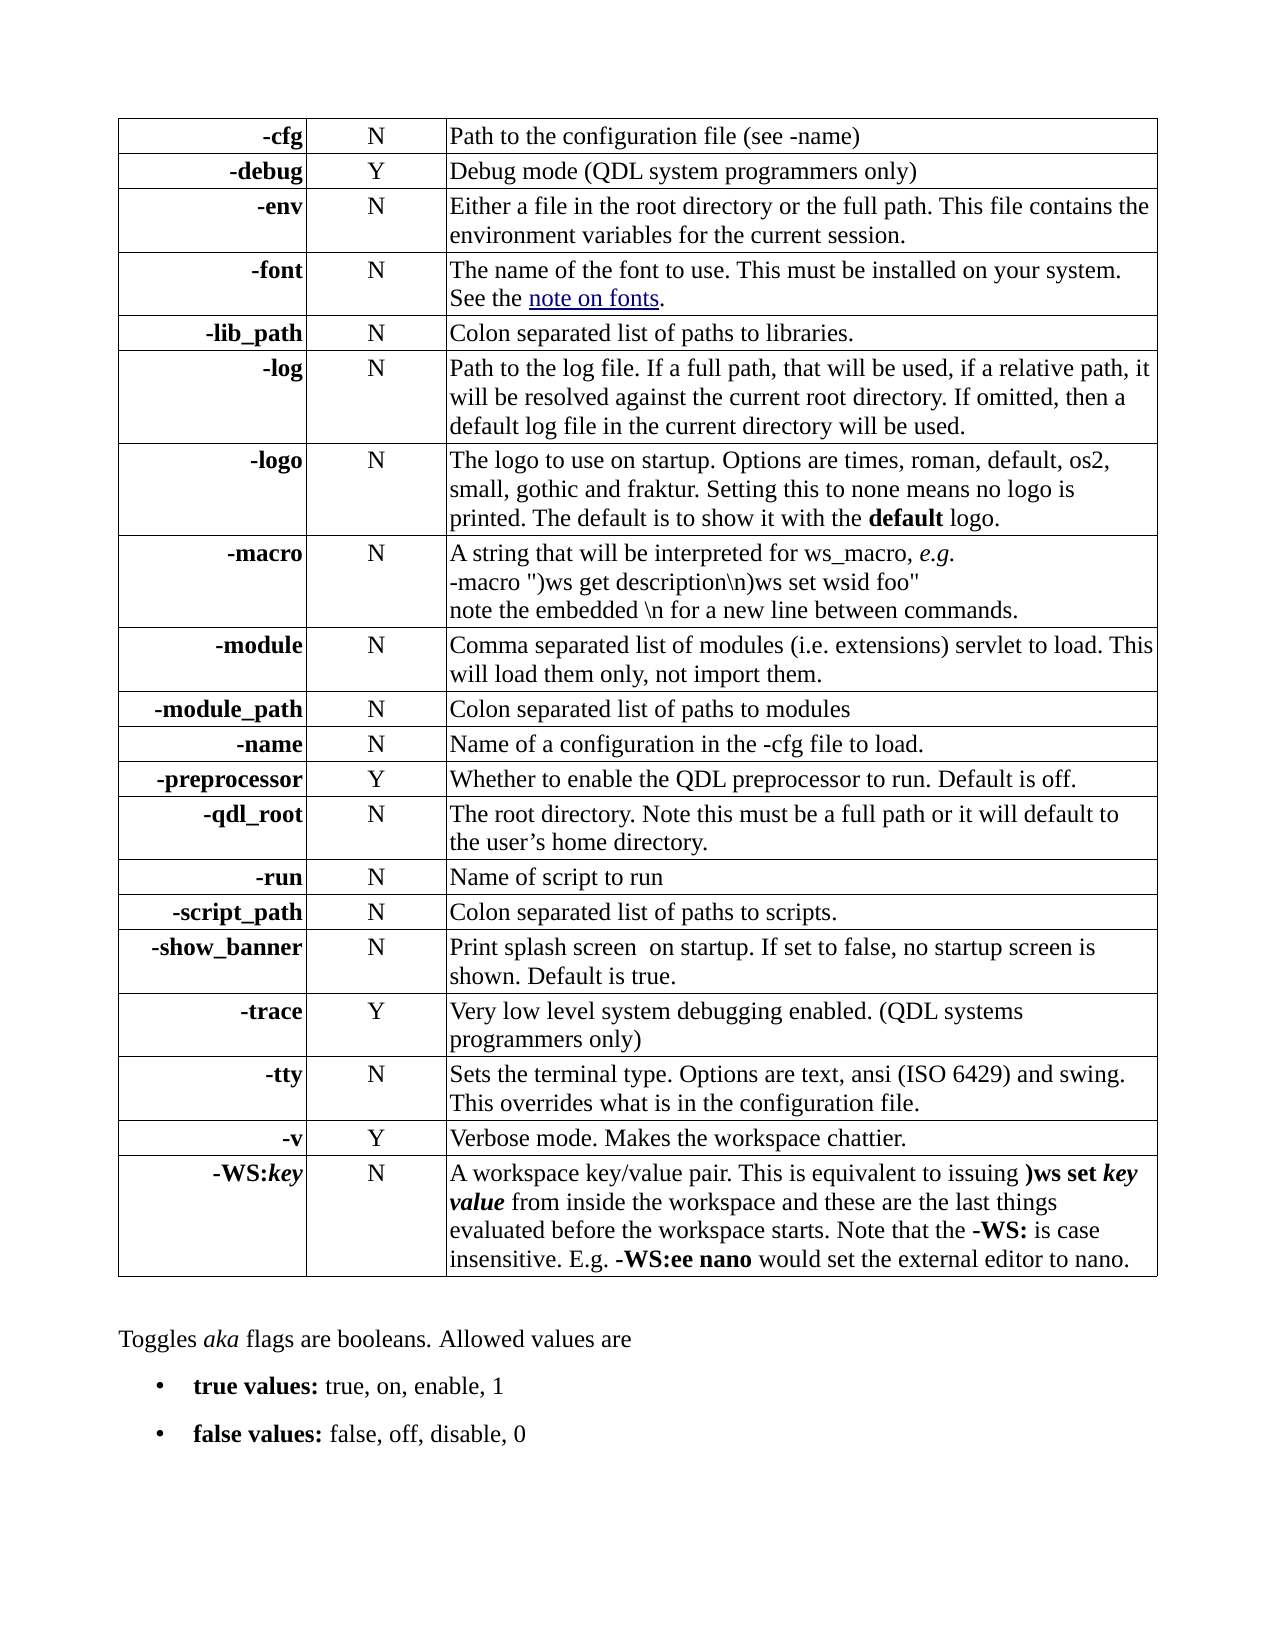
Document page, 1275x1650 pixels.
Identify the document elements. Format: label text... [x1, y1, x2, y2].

table_cell Colon separated list of paths to scripts. [447, 895, 1157, 929]
table_cell Verbose mode. Makes the workspace chattier. [447, 1121, 1157, 1155]
table_cell N [307, 189, 446, 252]
table_cell N [307, 119, 446, 153]
table_cell The name of the font to use. This must be installed on your system. See the note on fonts. [447, 253, 1157, 315]
table_cell Path to the configuration file (see -name) [447, 119, 1157, 153]
table_cell -debug [119, 154, 306, 188]
table_cell Sets the terminal type. Options are text, ansi (ISO 6429) and swing. This overrides what is in the configuration file. [447, 1057, 1157, 1120]
table_cell N [307, 797, 446, 859]
table_cell N [307, 536, 446, 627]
table_cell Name of a configuration in the -cfg file to load. [447, 727, 1157, 761]
table_cell N [307, 930, 446, 993]
table_cell -WS:key [119, 1156, 306, 1276]
table_cell -v [119, 1121, 306, 1155]
table_cell -macro [119, 536, 306, 627]
table_cell Colon separated list of paths to modules [447, 692, 1157, 726]
table_cell A string that will be interpreted for ws_macro, e.g. -macro ")ws get description\n)ws set wsid foo" note the embedded \n for a new line between commands. [447, 536, 1157, 627]
table_cell -qdl_root [119, 797, 306, 859]
table_cell Y [307, 1121, 446, 1155]
table_cell Colon separated list of paths to libraries. [447, 316, 1157, 350]
table_cell -cfg [119, 119, 306, 153]
table_cell N [307, 628, 446, 691]
table_cell The root directory. Note this must be a full path or it will default to the user’s home directory. [447, 797, 1157, 859]
table_cell N [307, 1057, 446, 1120]
table_cell Print splash screen on startup. If set to false, no startup screen is shown. Default is true. [447, 930, 1157, 993]
table_cell Y [307, 154, 446, 188]
table_cell N [307, 895, 446, 929]
text Toggles aka flags are booleans. Allowed values are [118, 1324, 1157, 1352]
table_cell Comma separated list of modules (i.e. extensions) servlet to load. This will load them only, not import them. [447, 628, 1157, 691]
list false values: false, off, disable, 0 [156, 1419, 1157, 1448]
table_cell -trace [119, 994, 306, 1056]
table_cell The logo to use on startup. Options are times, roman, default, os2, small, gothic and fraktur. Setting this to none means no logo is printed. The default is to show it with the default logo. [447, 444, 1157, 535]
table_cell N [307, 444, 446, 535]
table_cell -font [119, 253, 306, 315]
table_cell -name [119, 727, 306, 761]
table_cell N [307, 1156, 446, 1276]
table_cell -logo [119, 444, 306, 535]
table_cell A workspace key/value pair. This is equivalent to issuing )ws set key value from inside the workspace and these are the last things evaluated before the workspace starts. Note that the -WS: is case insensitive. E.g. -WS:ee nano would set the external editor to nano. [447, 1156, 1157, 1276]
table_cell N [307, 316, 446, 350]
table_cell -script_path [119, 895, 306, 929]
table_cell Debug mode (QDL system programmers only) [447, 154, 1157, 188]
table_cell N [307, 253, 446, 315]
table_cell -run [119, 860, 306, 894]
table_cell -show_banner [119, 930, 306, 993]
table_cell Either a file in the root directory or the full path. This file contains the environment variables for the current session. [447, 189, 1157, 252]
table_cell Name of script to run [447, 860, 1157, 894]
table_cell N [307, 692, 446, 726]
table_cell -log [119, 351, 306, 442]
table_cell Y [307, 762, 446, 796]
list true values: true, on, enable, 1 [156, 1371, 1157, 1400]
table_cell -module_path [119, 692, 306, 726]
table_cell Whether to enable the QDL preprocessor to run. Default is off. [447, 762, 1157, 796]
table_cell Y [307, 994, 446, 1056]
table_cell N [307, 351, 446, 442]
table_cell Very low level system debugging enabled. (QDL systems programmers only) [447, 994, 1157, 1056]
table_cell -lib_path [119, 316, 306, 350]
table_cell Path to the log file. If a full path, that will be used, if a relative path, it will be resolved against the current root directory. If omitted, then a default log file in the current directory will be used. [447, 351, 1157, 442]
table_cell N [307, 727, 446, 761]
table_cell -module [119, 628, 306, 691]
table_cell -tty [119, 1057, 306, 1120]
table_cell -preprocessor [119, 762, 306, 796]
table_cell N [307, 860, 446, 894]
table_cell -env [119, 189, 306, 252]
